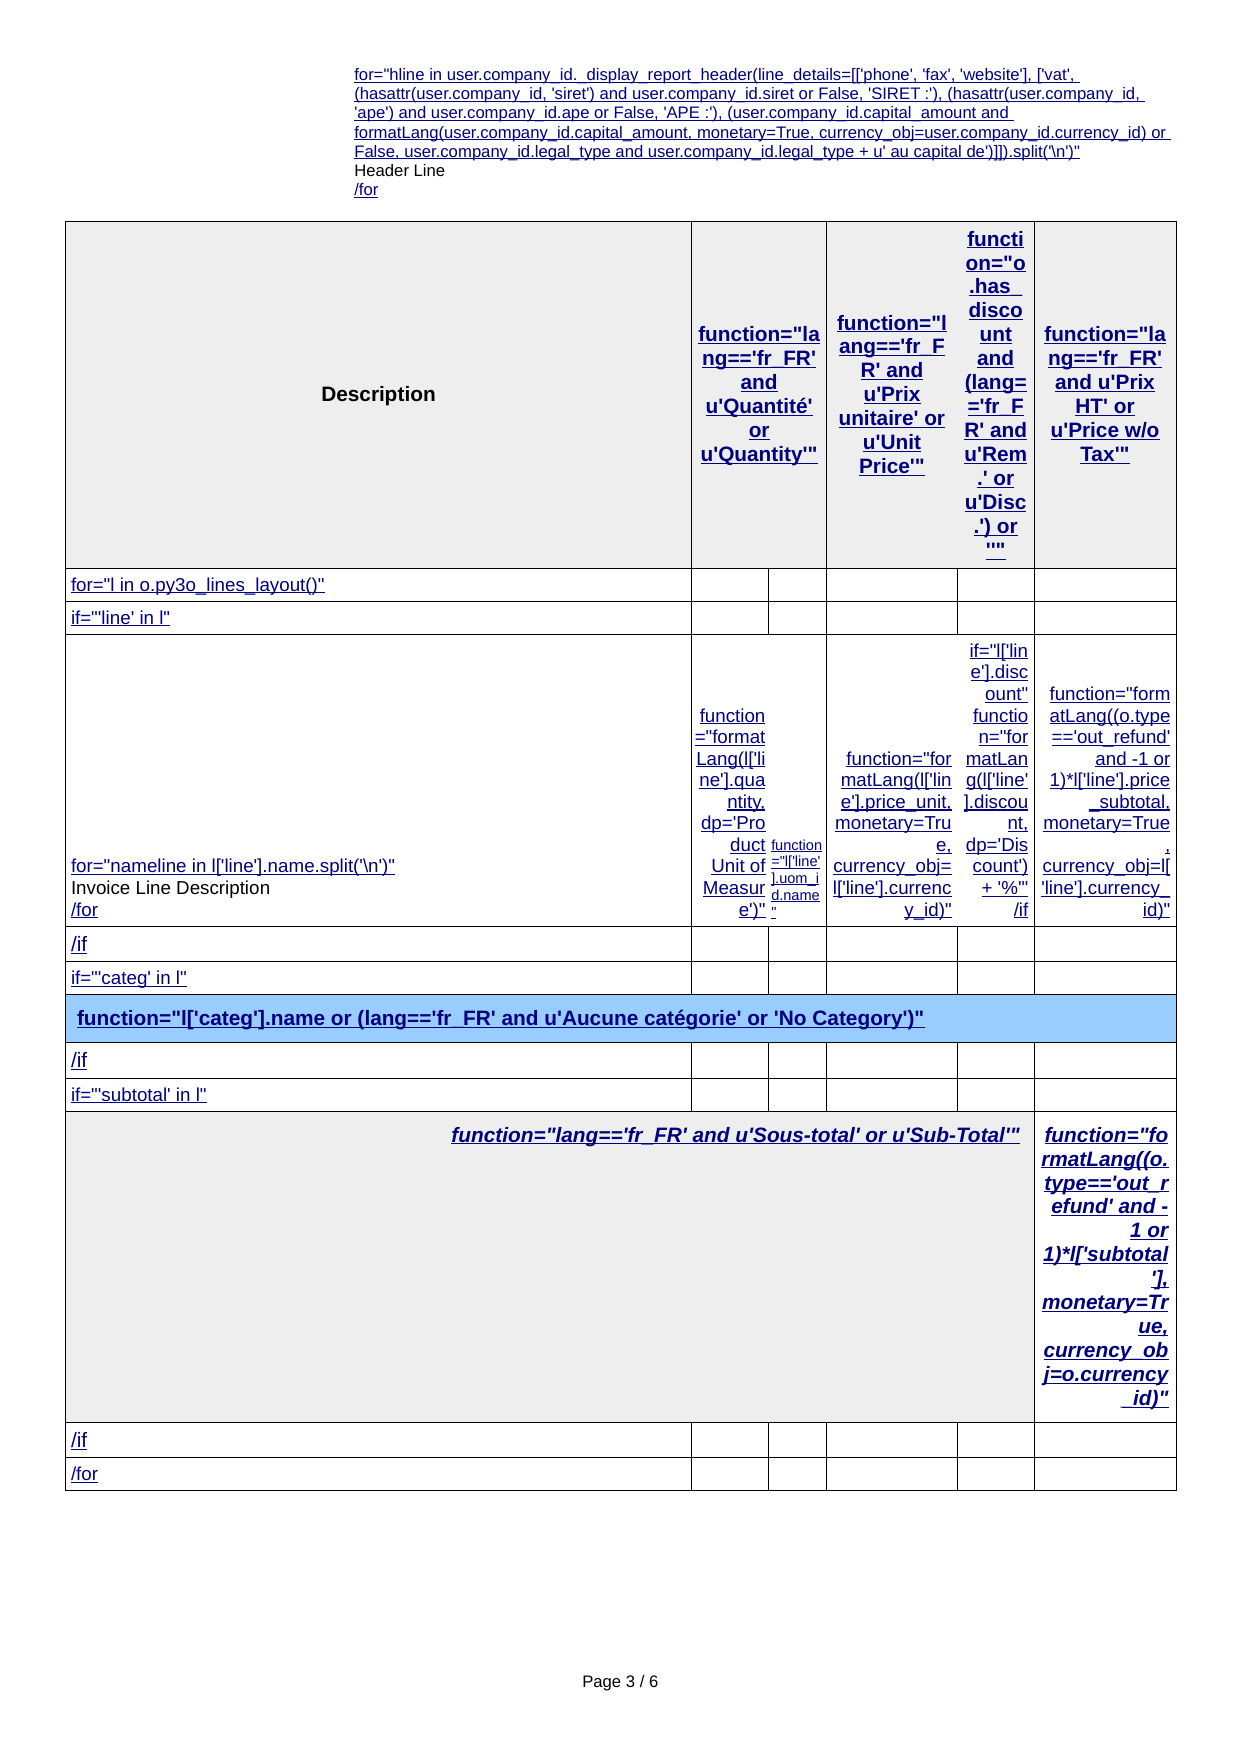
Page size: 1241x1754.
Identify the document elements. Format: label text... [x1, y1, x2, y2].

table_cell [1035, 927, 1176, 961]
table_cell function="formatLang((o.type=='out_refund' and -1 or 1)*l['subtotal'], monetary=True, currency_obj=o.currency_id)" [1035, 1112, 1176, 1422]
table_cell [827, 1423, 957, 1457]
table_header function="o.has_discount and (lang=='fr_FR' and u'Rem.' or u'Disc.') or ''" [957, 222, 1034, 568]
table_cell [1035, 602, 1176, 634]
table_cell [827, 569, 957, 601]
table_cell [692, 569, 768, 601]
table_cell for="nameline in l['line'].name.split('\n')" Invoice Line Description /for [66, 635, 691, 926]
table_cell [692, 1458, 768, 1490]
table_cell for="l in o.py3o_lines_layout()" [66, 569, 691, 601]
table_cell [827, 927, 957, 961]
table_cell /if [66, 927, 691, 961]
table_cell [1035, 569, 1176, 601]
table_cell function="l['line'].uom_id.name" [768, 635, 826, 926]
table_cell [958, 1458, 1034, 1490]
table_cell [769, 1423, 826, 1457]
table_cell function="formatLang((o.type=='out_refund' and -1 or 1)*l['line'].price_subtotal, monetary=True, currency_obj=l['line'].currency_id)" [1035, 635, 1176, 926]
table_cell [692, 962, 768, 994]
table_cell [769, 962, 826, 994]
table_cell if="'subtotal' in l" [66, 1079, 691, 1111]
table_cell [769, 1079, 826, 1111]
table_cell [1035, 1423, 1176, 1457]
table_header Description [66, 222, 691, 568]
table_cell [827, 1458, 957, 1490]
table_cell [769, 927, 826, 961]
table_cell function="formatLang(l['line'].price_unit, monetary=True, currency_obj=l['line'].currency_id)" [827, 635, 957, 926]
table_header function="lang=='fr_FR' and u'Quantité' or u'Quantity'" [692, 222, 826, 568]
table_cell [958, 1079, 1034, 1111]
table_cell [827, 1079, 957, 1111]
table_cell [692, 1079, 768, 1111]
table_cell if="'line' in l" [66, 602, 691, 634]
table_cell if="l['line'].discount" function="formatLang(l['line'].discount, dp='Discount') + '%'" /if [957, 635, 1034, 926]
table_cell [827, 1043, 957, 1077]
table_cell [827, 602, 957, 634]
table_cell [1035, 1043, 1176, 1077]
table_cell function="formatLang(l['line'].quantity, dp='Product Unit of Measure')" [692, 635, 768, 926]
table_cell [769, 1458, 826, 1490]
table_cell [958, 1043, 1034, 1077]
table_cell [769, 569, 826, 601]
table_cell /if [66, 1043, 691, 1077]
table_cell [1035, 1079, 1176, 1111]
table_cell [827, 962, 957, 994]
table_cell /if [66, 1423, 691, 1457]
table_header function="lang=='fr_FR' and u'Prix HT' or u'Price w/o Tax'" [1035, 222, 1176, 568]
table_cell [769, 1043, 826, 1077]
table_cell [1035, 1458, 1176, 1490]
table_cell [958, 1423, 1034, 1457]
table_cell [958, 569, 1034, 601]
table_cell function="lang=='fr_FR' and u'Sous-total' or u'Sub-Total'" [66, 1112, 1034, 1422]
table_cell function="l['categ'].name or (lang=='fr_FR' and u'Aucune catégorie' or 'No Category')" [66, 995, 1176, 1042]
table_cell [1035, 962, 1176, 994]
table_cell [692, 602, 768, 634]
table_cell /for [66, 1458, 691, 1490]
table_cell [692, 1423, 768, 1457]
table_header function="lang=='fr_FR' and u'Prix unitaire' or u'Unit Price'" [827, 222, 957, 568]
table_cell [769, 602, 826, 634]
table_cell [958, 602, 1034, 634]
table_cell [692, 1043, 768, 1077]
table_cell [958, 962, 1034, 994]
table_cell [692, 927, 768, 961]
table_cell if="'categ' in l" [66, 962, 691, 994]
table_cell [958, 927, 1034, 961]
